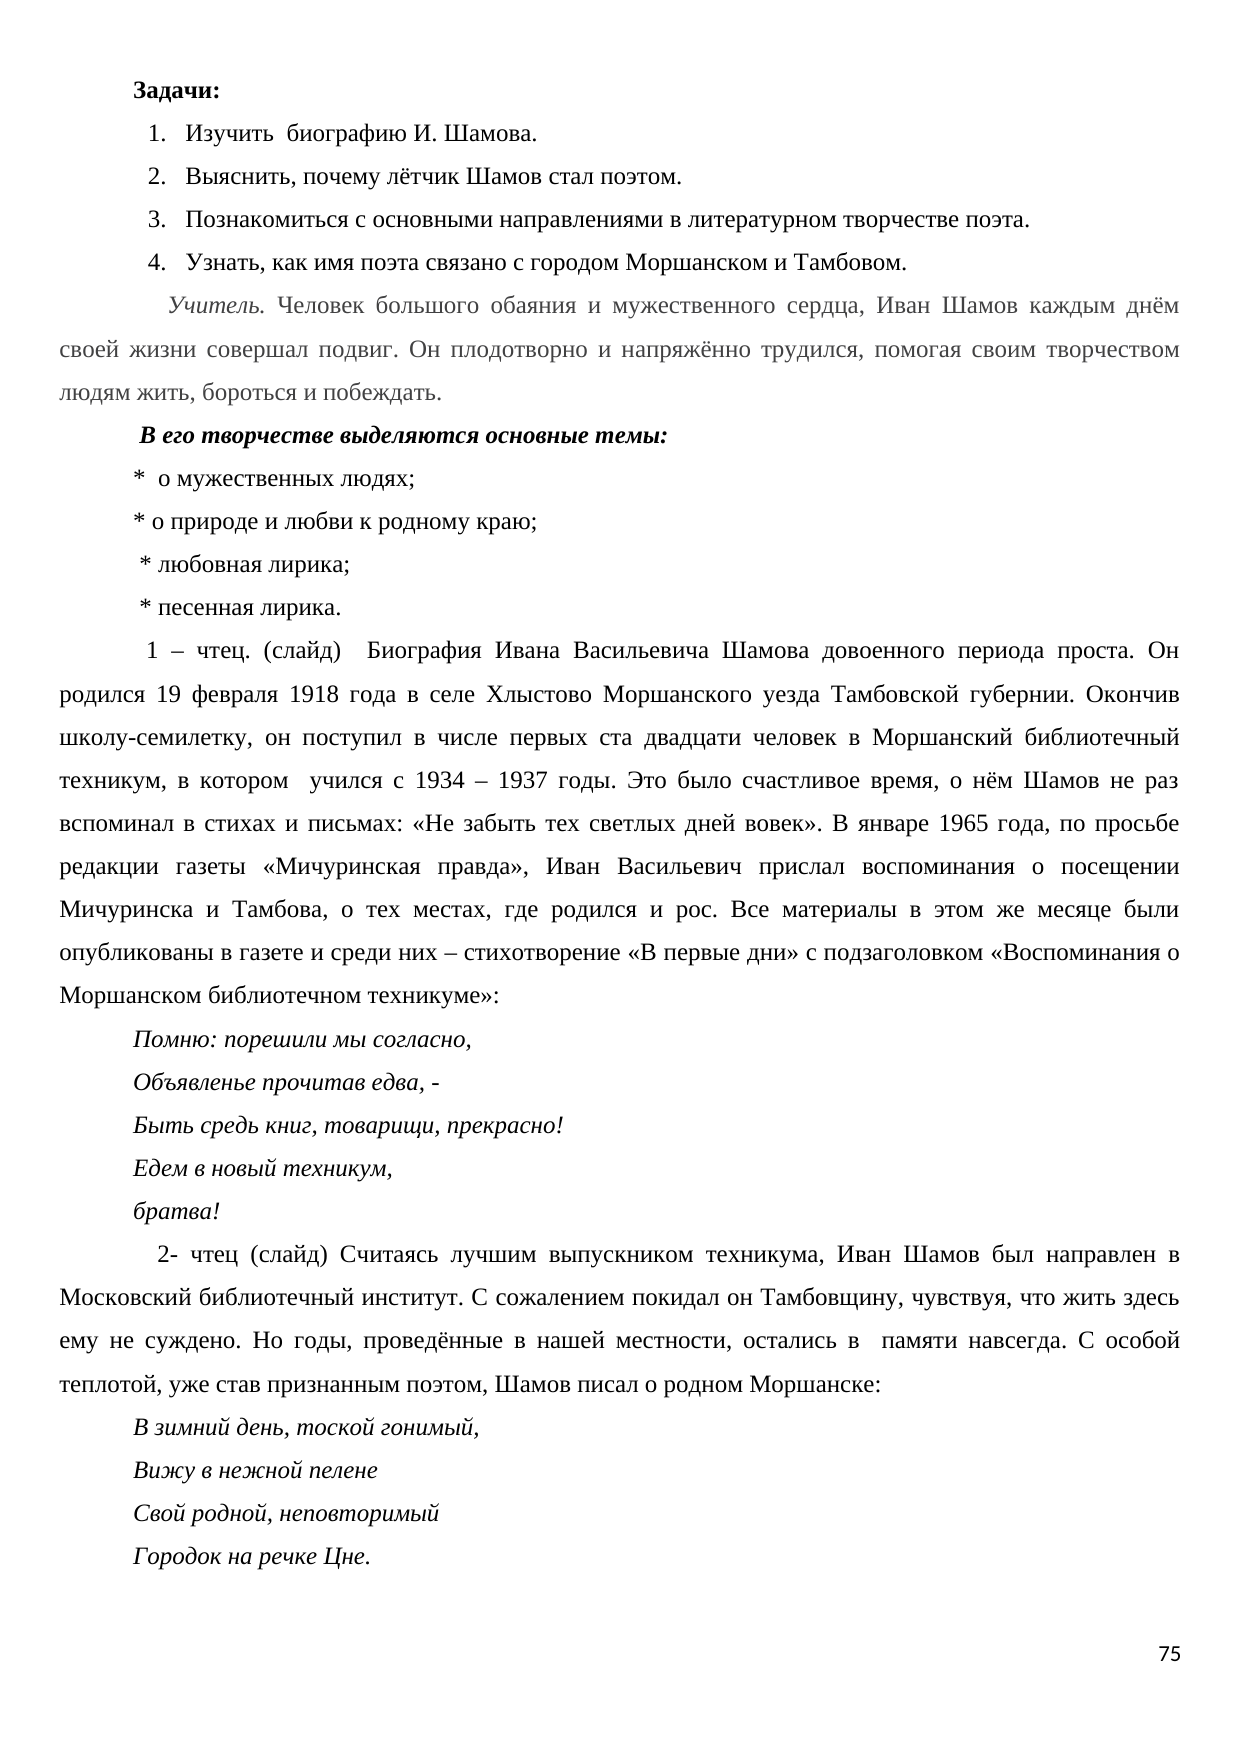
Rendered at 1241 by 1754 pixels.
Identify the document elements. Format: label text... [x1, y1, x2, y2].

list Выяснить, почему лётчик Шамов стал поэтом. [74, 161, 1181, 190]
list Изучить биографию И. Шамова. [74, 118, 1181, 147]
text 1 – чтец. (слайд) Биография Ивана Васильевича Шамова довоенного периода проста. Он родился 19 февраля 1918 года в селе Хлыстово Моршанского уезда Тамбовской губернии. Окончив школу-семилетку, он поступил в числе первых ста двадцати человек в Моршанский библиотечный техникум, в котором учился с 1934 – 1937 годы. Это было счастливое время, о нём Шамов не раз вспоминал в стихах и письмах: «Не забыть тех светлых дней вовек». В январе 1965 года, по просьбе редакции газеты «Мичуринская правда», Иван Васильевич прислал воспоминания о посещении Мичуринска и Тамбова, о тех местах, где родился и рос. Все материалы в этом же месяце были опубликованы в газете и среди них – стихотворение «В первые дни» с подзаголовком «Воспоминания о Моршанском библиотечном техникуме»: [59, 636, 1181, 1009]
text Едем в новый техникум, [59, 1153, 1181, 1182]
text Городок на речке Цне. [59, 1541, 1181, 1570]
text В его творчестве выделяются основные темы: [59, 420, 1181, 449]
list Узнать, как имя поэта связано с городом Моршанском и Тамбовом. [74, 247, 1181, 276]
text Свой родной, неповторимый [59, 1498, 1181, 1527]
text Задачи: [59, 75, 1181, 104]
text * песенная лирика. [59, 592, 1181, 621]
text Объявленье прочитав едва, - [59, 1067, 1181, 1096]
text * о природе и любви к родному краю; [59, 506, 1181, 535]
text братва! [59, 1196, 1181, 1225]
list Познакомиться с основными направлениями в литературном творчестве поэта. [74, 204, 1181, 233]
text * о мужественных людях; [59, 463, 1181, 492]
text В зимний день, тоской гонимый, [59, 1412, 1181, 1441]
text * любовная лирика; [59, 549, 1181, 578]
text Учитель. Человек большого обаяния и мужественного сердца, Иван Шамов каждым днём своей жизни совершал подвиг. Он плодотворно и напряжённо трудился, помогая своим творчеством людям жить, бороться и побеждать. [59, 291, 1181, 406]
text Вижу в нежной пелене [59, 1455, 1181, 1484]
text Помню: порешили мы согласно, [59, 1024, 1181, 1052]
text 2- чтец (слайд) Считаясь лучшим выпускником техникума, Иван Шамов был направлен в Московский библиотечный институт. С сожалением покидал он Тамбовщину, чувствуя, что жить здесь ему не суждено. Но годы, проведённые в нашей местности, остались в памяти навсегда. С особой теплотой, уже став признанным поэтом, Шамов писал о родном Моршанске: [59, 1239, 1181, 1397]
text Быть средь книг, товарищи, прекрасно! [59, 1110, 1181, 1139]
